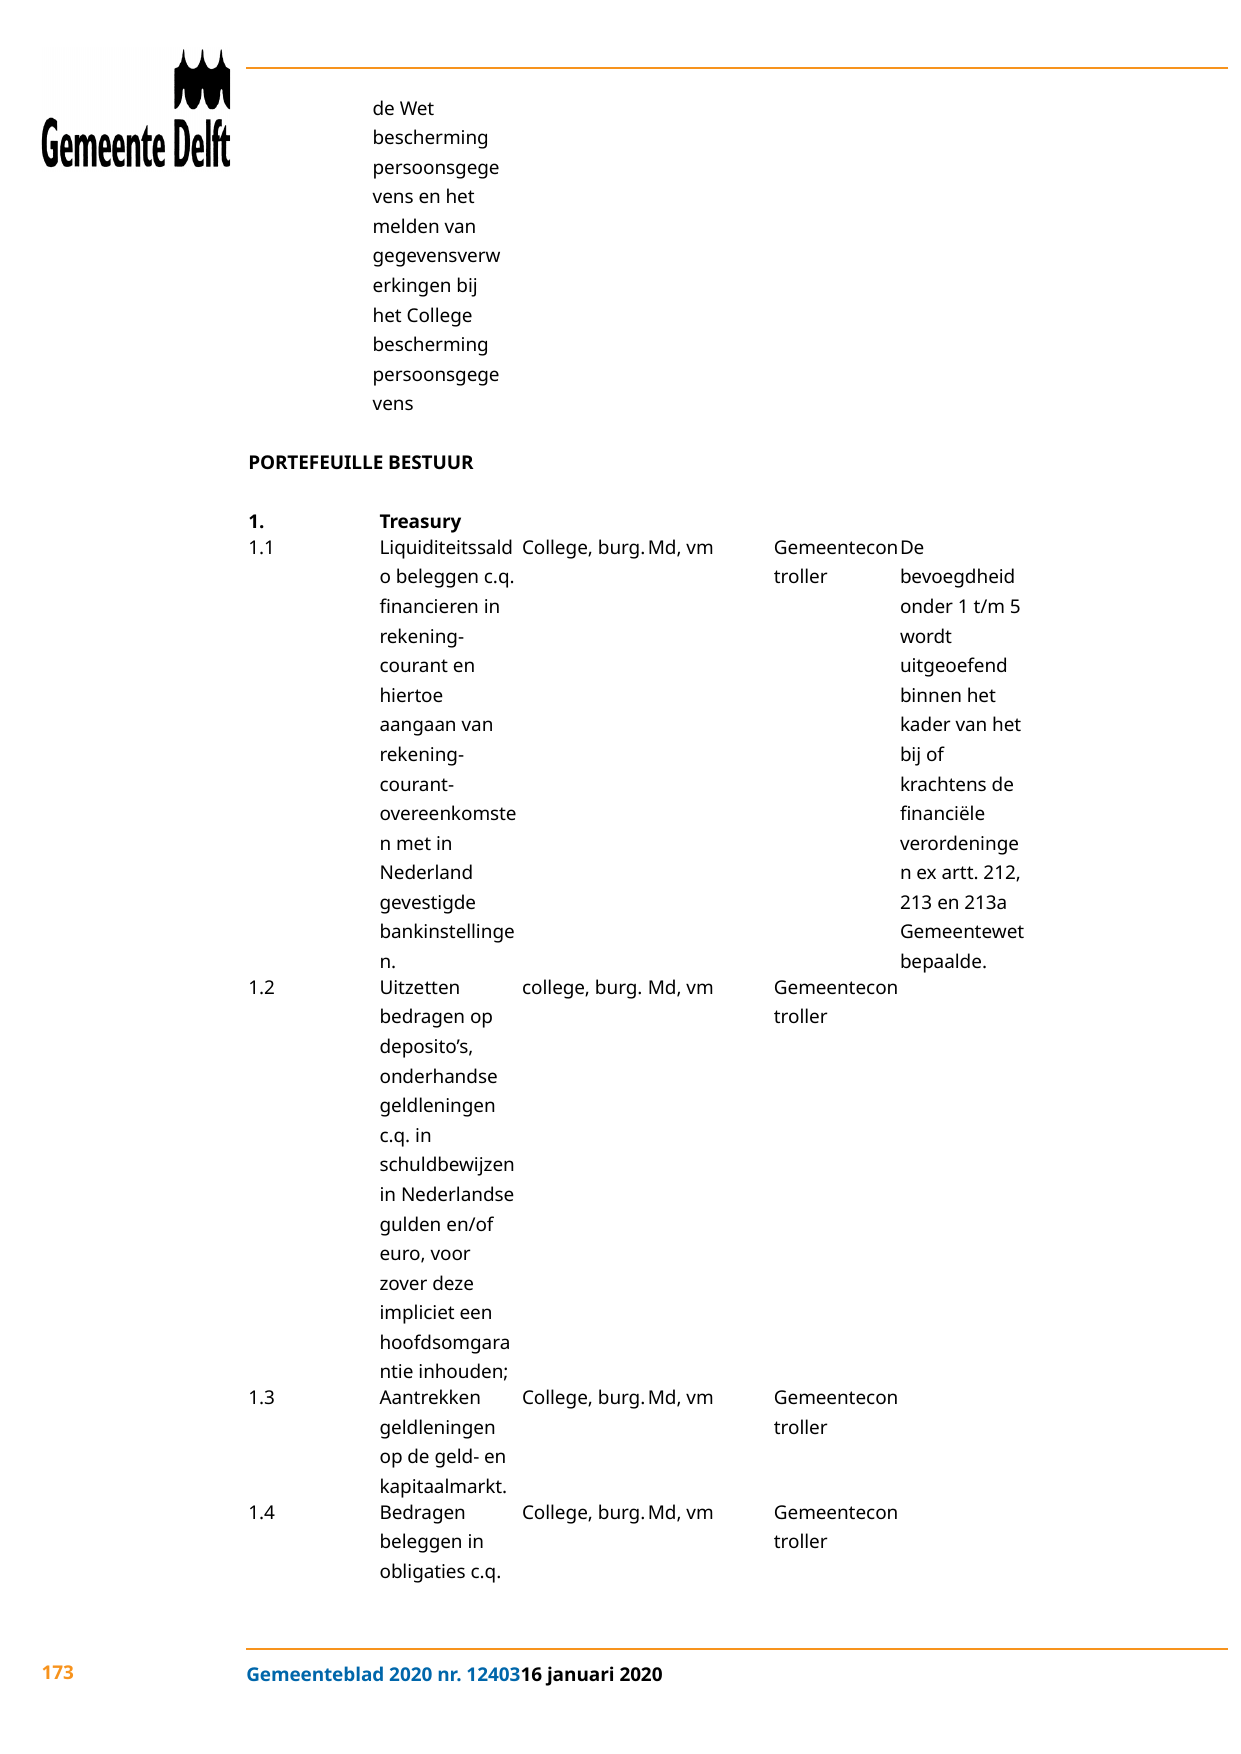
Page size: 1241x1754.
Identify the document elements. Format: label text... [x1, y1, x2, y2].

text PORTEFEUILLE BESTUUR [248, 449, 1152, 475]
table_header [522, 509, 648, 534]
table_cell [1026, 534, 1152, 974]
table_cell [248, 95, 372, 416]
table_cell Md, vm [648, 1384, 774, 1499]
table_cell Md, vm [648, 534, 774, 974]
table_cell [1027, 95, 1152, 416]
table_cell Md, vm [648, 1499, 774, 1584]
table_cell 1.2 [248, 974, 379, 1384]
table_cell [900, 974, 1026, 1384]
table_cell Uitzetten bedragen op deposito’s, onderhandse geldleningen c.q. in schuldbewijzen in Nederlandse gulden en/of euro, voor zover deze impliciet een hoofdsomgarantie inhouden; [379, 974, 522, 1384]
table_cell college, burg. [522, 974, 648, 1384]
table_cell [1026, 1499, 1152, 1584]
table_cell Gemeentecontroller [774, 1384, 900, 1499]
table_cell College, burg. [522, 1384, 648, 1499]
table_cell Liquiditeitssaldo beleggen c.q. financieren in rekening-courant en hiertoe aangaan van rekening-courant-overeenkomsten met in Nederland gevestigde bankinstellingen. [379, 534, 522, 974]
table_header [900, 509, 1026, 534]
table_cell Gemeentecontroller [774, 534, 900, 974]
table_cell de Wet bescherming persoonsgegevens en het melden van gegevensverwerkingen bij het College bescherming persoonsgegevens [373, 95, 508, 416]
picture [41, 47, 231, 172]
table_cell Aantrekken geldleningen op de geld- en kapitaalmarkt. [379, 1384, 522, 1499]
table_header [648, 509, 774, 534]
table_cell [508, 95, 632, 416]
table_cell De bevoegdheid onder 1 t/m 5 wordt uitgeoefend binnen het kader van het bij of krachtens de financiële verordeningen ex artt. 212, 213 en 213a Gemeentewet bepaalde. [900, 534, 1026, 974]
table_cell [900, 1384, 1026, 1499]
table_cell Md, vm [648, 974, 774, 1384]
table_cell 1.1 [248, 534, 379, 974]
table_cell 1.3 [248, 1384, 379, 1499]
table_cell College, burg. [522, 1499, 648, 1584]
table_header Treasury [379, 509, 522, 534]
table_cell Bedragen beleggen in obligaties c.q. [379, 1499, 522, 1584]
table_cell [900, 1499, 1026, 1584]
table_header [1026, 509, 1152, 534]
table_cell [1026, 1384, 1152, 1499]
table_cell 1.4 [248, 1499, 379, 1584]
table_cell College, burg. [522, 534, 648, 974]
table_header 1. [248, 509, 379, 534]
table_cell Gemeentecontroller [774, 974, 900, 1384]
table_cell [757, 95, 903, 416]
table_cell [1026, 974, 1152, 1384]
table_cell [632, 95, 757, 416]
table_cell [903, 95, 1027, 416]
table_cell Gemeentecontroller [774, 1499, 900, 1584]
table_header [774, 509, 900, 534]
